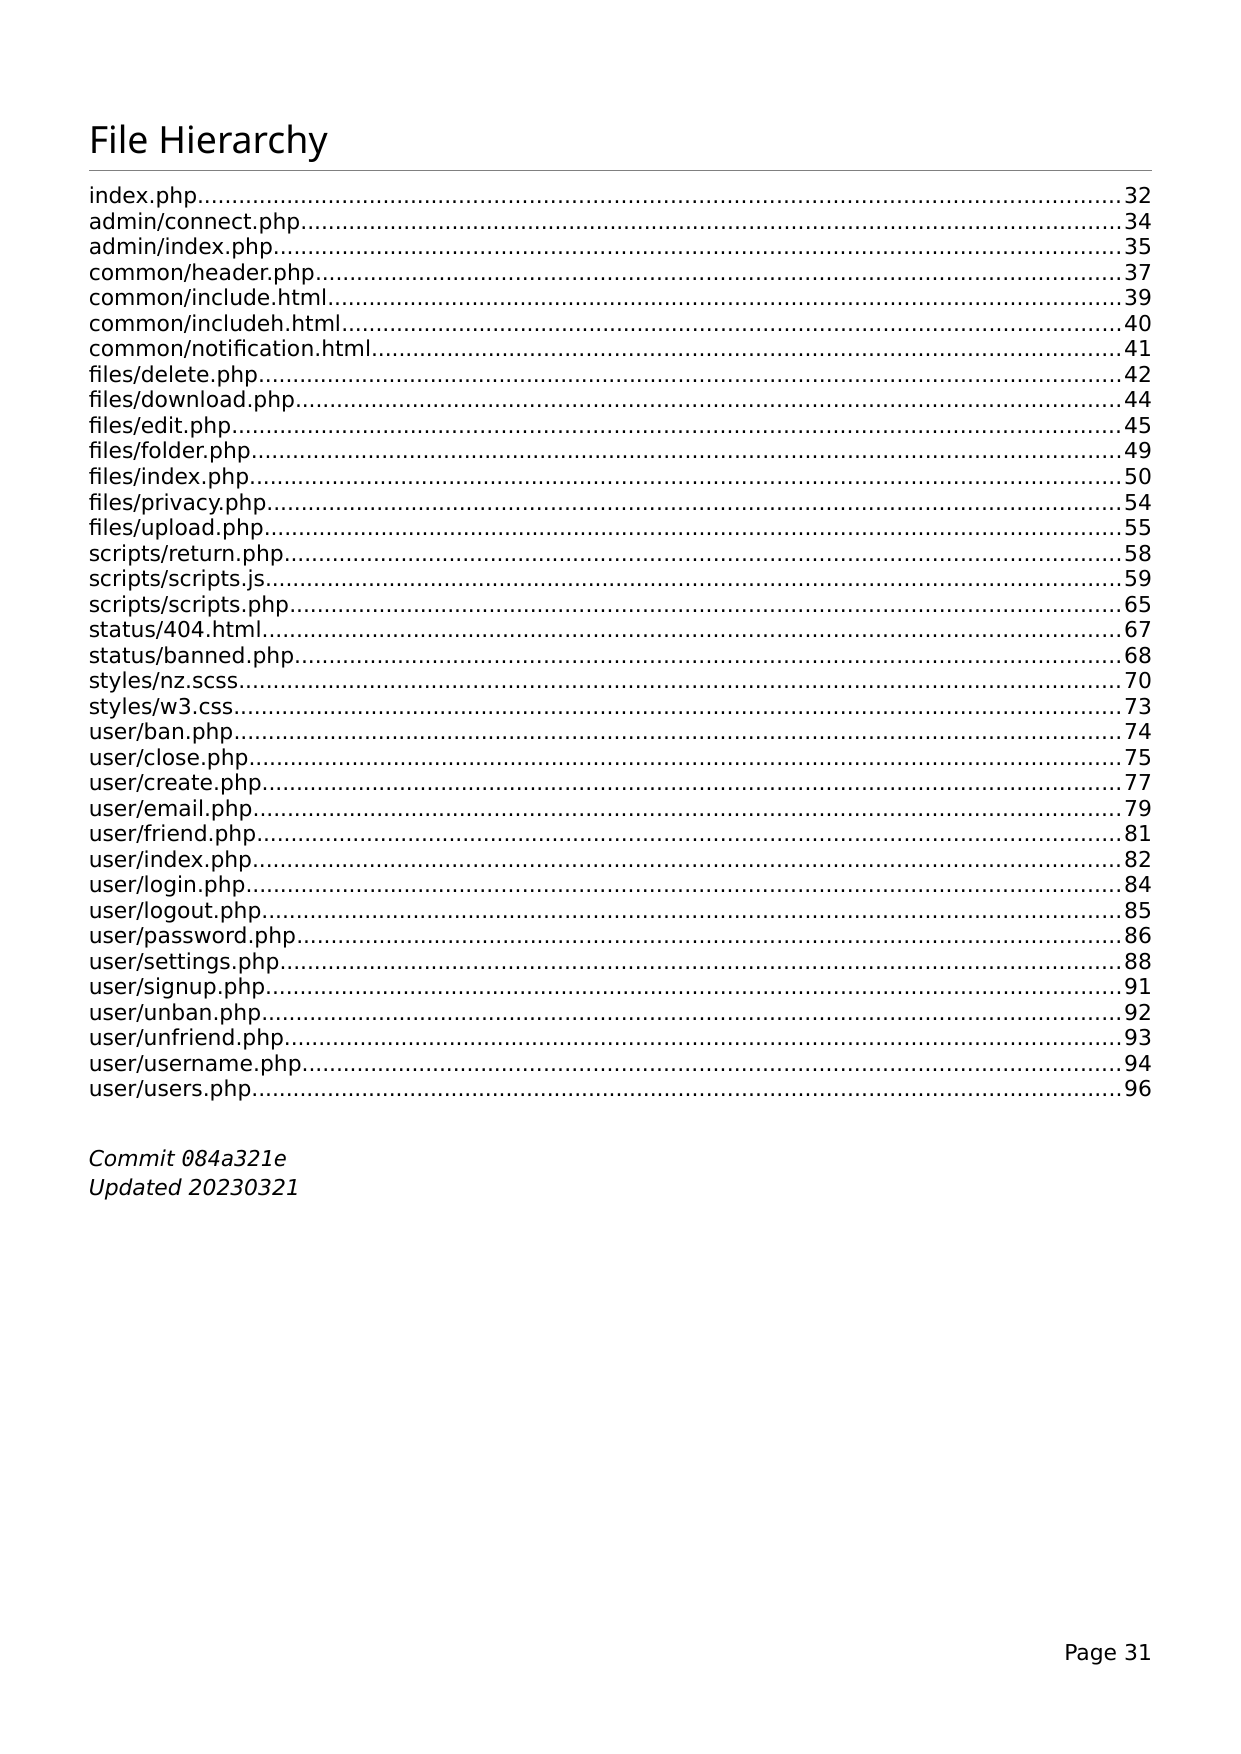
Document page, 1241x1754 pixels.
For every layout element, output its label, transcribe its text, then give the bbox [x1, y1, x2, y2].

text user/login.php 84 [88, 872, 1152, 898]
text files/privacy.php 54 [88, 489, 1152, 515]
subtitle File Hierarchy [88, 113, 1152, 171]
text user/settings.php 88 [88, 949, 1152, 974]
text user/friend.php 81 [88, 821, 1152, 847]
text files/delete.php 42 [88, 362, 1152, 387]
text Commit 084a321e Updated 20230321 [88, 1146, 1152, 1201]
text files/download.php 44 [88, 387, 1152, 413]
text files/folder.php 49 [88, 438, 1152, 464]
text user/create.php 77 [88, 770, 1152, 796]
text user/signup.php 91 [88, 974, 1152, 1000]
text status/banned.php 68 [88, 643, 1152, 668]
text user/unfriend.php 93 [88, 1026, 1152, 1051]
text scripts/scripts.js 59 [88, 566, 1152, 592]
text user/users.php 96 [88, 1077, 1152, 1102]
text admin/connect.php 34 [88, 209, 1152, 234]
text user/unban.php 92 [88, 1000, 1152, 1026]
text common/notification.html 41 [88, 336, 1152, 362]
text user/index.php 82 [88, 847, 1152, 872]
text user/email.php 79 [88, 796, 1152, 821]
text user/username.php 94 [88, 1051, 1152, 1077]
text common/include.html 39 [88, 285, 1152, 311]
text common/header.php 37 [88, 260, 1152, 285]
text admin/index.php 35 [88, 234, 1152, 260]
text user/ban.php 74 [88, 719, 1152, 745]
text styles/w3.css 73 [88, 694, 1152, 719]
text styles/nz.scss 70 [88, 668, 1152, 694]
text user/logout.php 85 [88, 898, 1152, 923]
text user/password.php 86 [88, 923, 1152, 949]
text files/index.php 50 [88, 464, 1152, 489]
text files/edit.php 45 [88, 413, 1152, 438]
text index.php 32 [88, 183, 1152, 209]
text scripts/scripts.php 65 [88, 592, 1152, 617]
text files/upload.php 55 [88, 515, 1152, 541]
text scripts/return.php 58 [88, 541, 1152, 566]
text common/includeh.html 40 [88, 311, 1152, 336]
text user/close.php 75 [88, 745, 1152, 770]
text status/404.html 67 [88, 617, 1152, 643]
